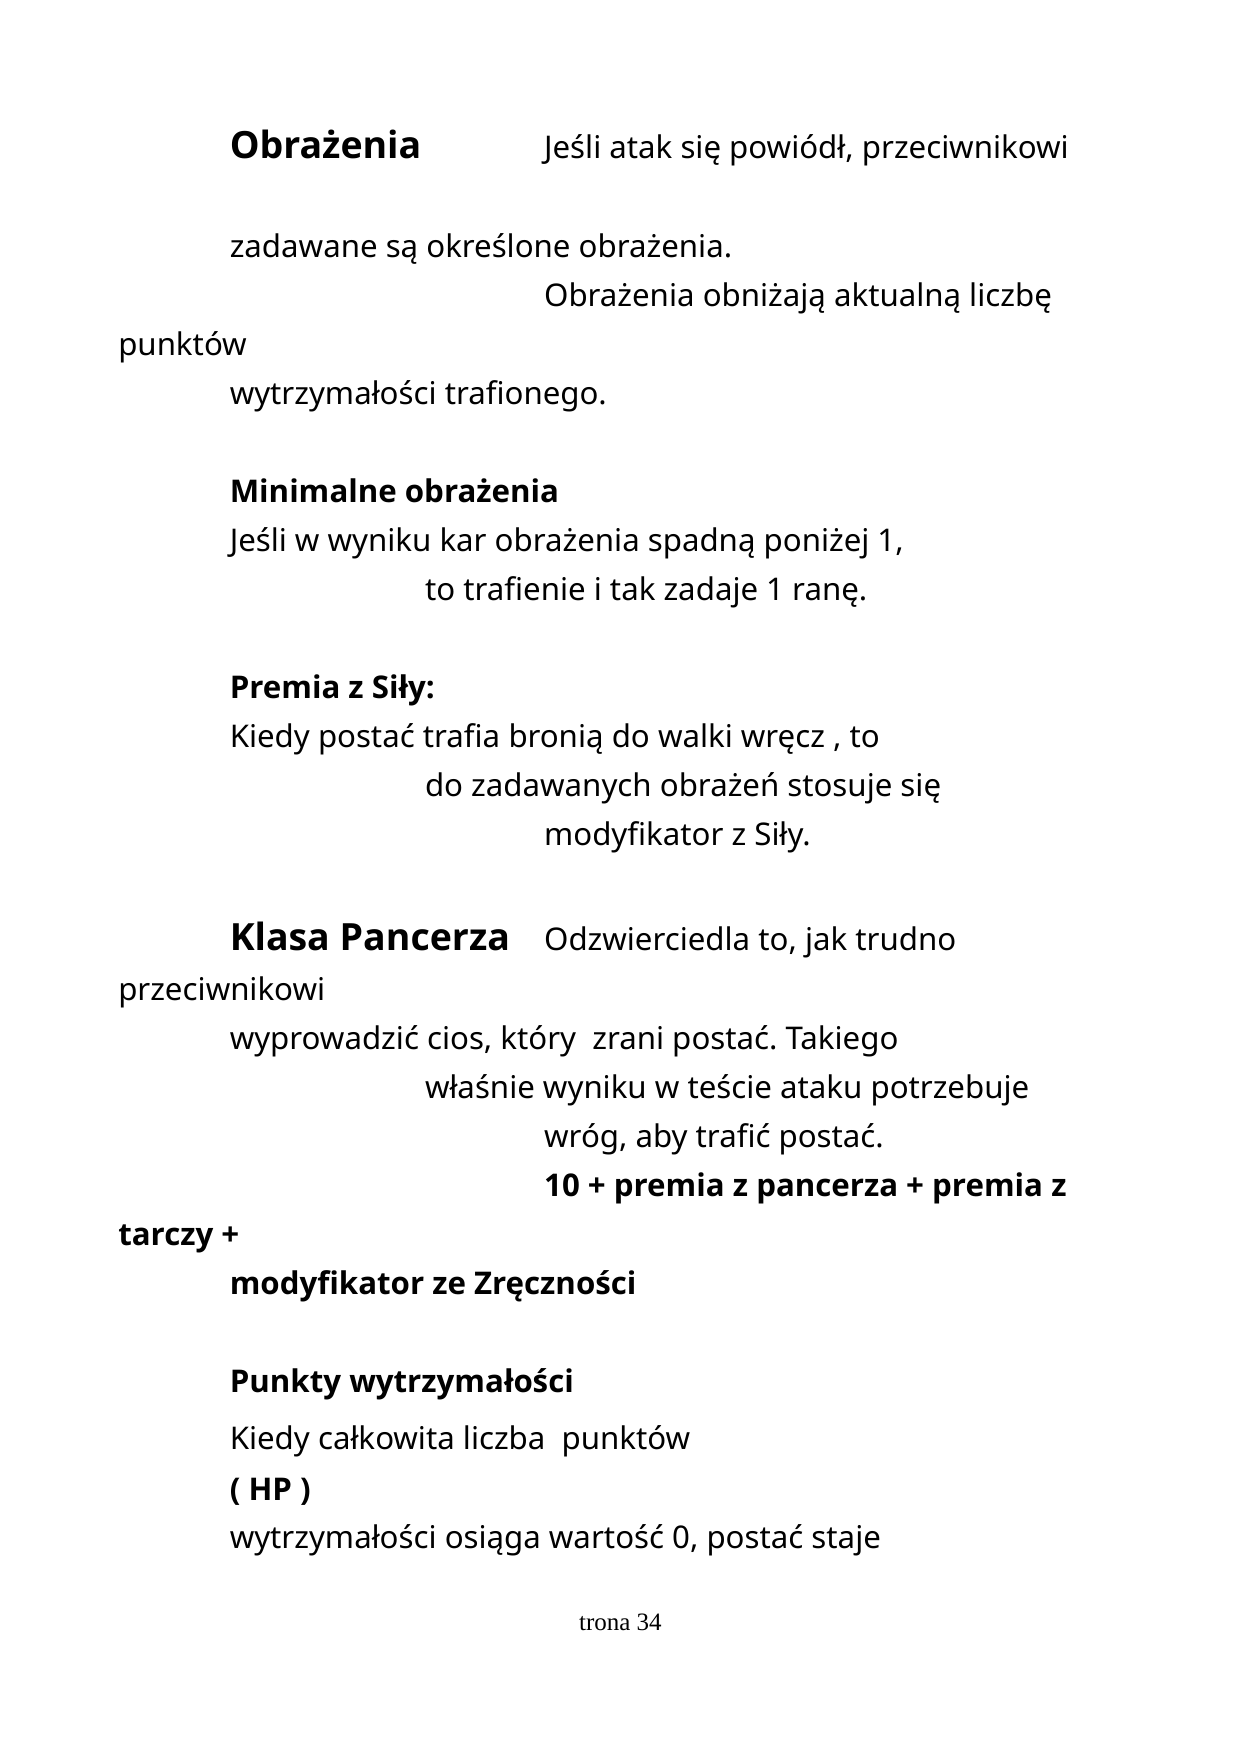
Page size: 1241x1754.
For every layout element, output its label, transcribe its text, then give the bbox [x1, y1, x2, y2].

text Klasa Pancerza Odzwierciedla to, jak trudno przeciwnikowi wyprowadzić cios, który zrani postać. Takiego właśnie wyniku w teście ataku potrzebuje wróg, aby trafić postać. [118, 910, 1122, 1157]
text Obrażenia Jeśli atak się powiódł, przeciwnikowi zadawane są określone obrażenia. [118, 118, 1122, 267]
text Punkty wytrzymałości Kiedy całkowita liczba punktów ( HP ) wytrzymałości osiąga wartość 0, postać staje [118, 1359, 1122, 1558]
text Premia z Siły: Kiedy postać trafia bronią do walki wręcz , to do zadawanych obrażeń stosuje się modyfikator z Siły. [118, 665, 1122, 903]
text Minimalne obrażenia Jeśli w wyniku kar obrażenia spadną poniżej 1, to trafienie i tak zadaje 1 ranę. [118, 469, 1122, 610]
text Obrażenia obniżają aktualną liczbę punktów wytrzymałości trafionego. [118, 273, 1122, 414]
text 10 + premia z pancerza + premia z tarczy + modyfikator ze Zręczności [118, 1163, 1122, 1304]
